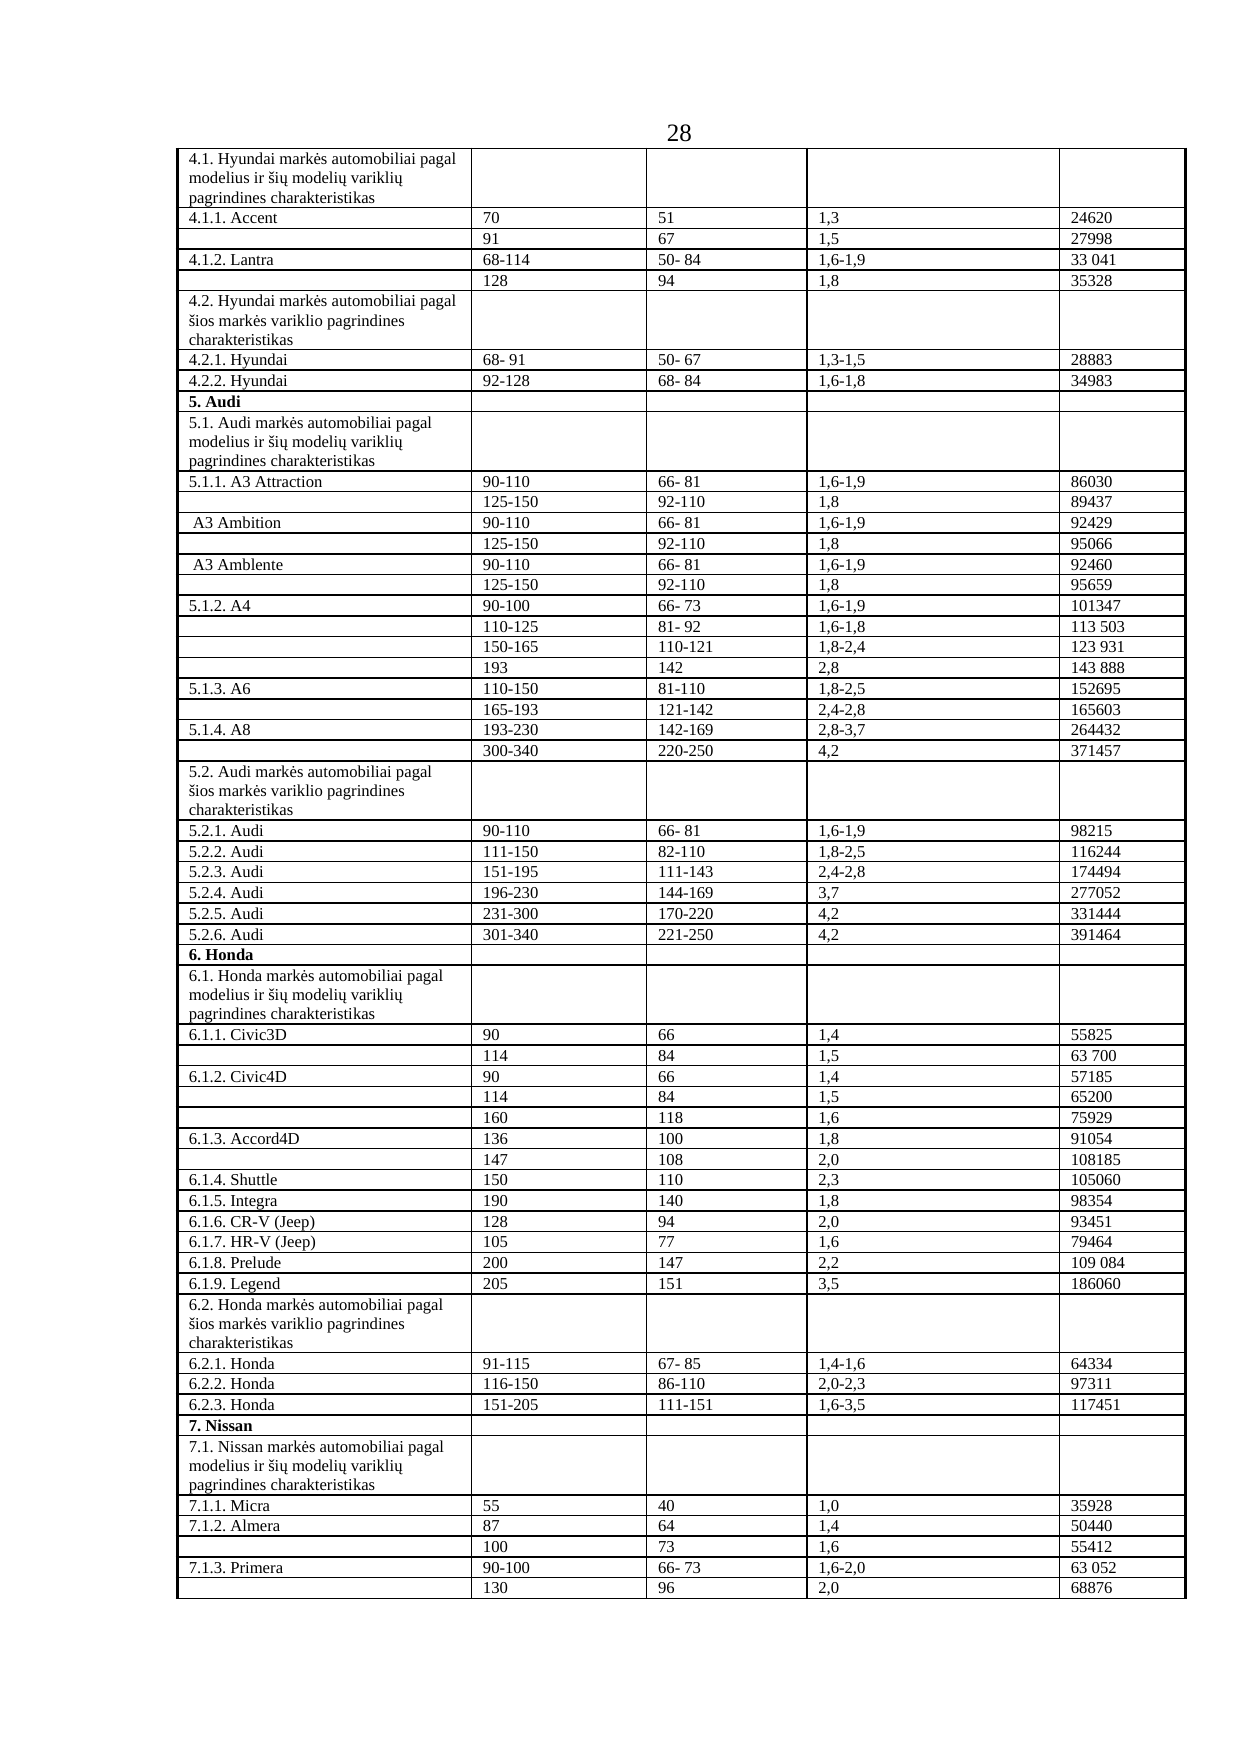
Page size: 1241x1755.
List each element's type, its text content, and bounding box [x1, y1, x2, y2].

table_cell 81-110 [647, 679, 806, 698]
table_cell 193-230 [472, 720, 646, 739]
table_cell 1,8-2,4 [808, 637, 1059, 656]
table_cell 1,6 [808, 1537, 1059, 1556]
table_cell 109 084 [1060, 1253, 1184, 1272]
table_cell 66- 81 [647, 472, 806, 491]
table_cell 66- 81 [647, 821, 806, 840]
table_cell [808, 966, 1059, 1023]
table_cell A3 Ambition [179, 513, 471, 532]
table_cell 95659 [1060, 575, 1184, 594]
table_cell 136 [472, 1129, 646, 1148]
table_cell 144-169 [647, 883, 806, 902]
table_cell 55825 [1060, 1025, 1184, 1044]
table_cell 55412 [1060, 1537, 1184, 1556]
table_cell 6.2.3. Honda [179, 1395, 471, 1414]
table_cell 143 888 [1060, 658, 1184, 677]
table_cell 170-220 [647, 904, 806, 923]
table_cell [179, 1046, 471, 1065]
table_cell 101347 [1060, 596, 1184, 615]
table_cell 1,6 [808, 1108, 1059, 1127]
table_cell 1,8 [808, 492, 1059, 511]
table_cell [808, 392, 1059, 411]
table_cell 64 [647, 1516, 806, 1535]
table_cell [647, 945, 806, 964]
table_cell 66- 81 [647, 513, 806, 532]
table_cell 4,2 [808, 904, 1059, 923]
table_cell 1,5 [808, 1046, 1059, 1065]
table_cell 82-110 [647, 842, 806, 861]
table_cell 1,8 [808, 1129, 1059, 1148]
table_cell 196-230 [472, 883, 646, 902]
table_cell [472, 412, 646, 470]
table_cell 6.1. Honda markės automobiliai pagal modelius ir šių modelių variklių pagrindines charakteristikas [179, 966, 471, 1023]
table_cell 92-128 [472, 371, 646, 390]
table_cell 2,8 [808, 658, 1059, 677]
table_cell 1,6-1,9 [808, 472, 1059, 491]
table_cell 152695 [1060, 679, 1184, 698]
table_cell 84 [647, 1087, 806, 1106]
table_cell 4.2.1. Hyundai [179, 350, 471, 369]
table_cell 110 [647, 1170, 806, 1189]
table_cell 1,6-1,8 [808, 371, 1059, 390]
table_cell 5.2.1. Audi [179, 821, 471, 840]
table_cell 90-110 [472, 472, 646, 491]
table_cell [472, 762, 646, 819]
table_cell 108185 [1060, 1149, 1184, 1168]
table_cell [808, 291, 1059, 349]
table_cell 147 [472, 1149, 646, 1168]
table_cell 65200 [1060, 1087, 1184, 1106]
table_cell 5.2.2. Audi [179, 842, 471, 861]
table_cell 6.1.3. Accord4D [179, 1129, 471, 1148]
table_cell [1060, 291, 1184, 349]
table_cell 1,6-1,9 [808, 250, 1059, 269]
table_cell 113 503 [1060, 617, 1184, 636]
table_cell 2,4-2,8 [808, 862, 1059, 881]
table_cell [647, 291, 806, 349]
table_cell 7.1.3. Primera [179, 1558, 471, 1577]
table_cell 70 [472, 208, 646, 227]
table_cell 1,0 [808, 1496, 1059, 1514]
table_cell 391464 [1060, 925, 1184, 943]
table_cell 1,3 [808, 208, 1059, 227]
table_cell 1,6-2,0 [808, 1558, 1059, 1577]
table_cell 142-169 [647, 720, 806, 739]
table_cell 221-250 [647, 925, 806, 943]
table_cell 2,0 [808, 1149, 1059, 1168]
table_cell [472, 1295, 646, 1352]
table_cell 91-115 [472, 1353, 646, 1373]
table_cell 2,0-2,3 [808, 1374, 1059, 1393]
table_cell [179, 700, 471, 719]
table_cell 2,3 [808, 1170, 1059, 1189]
table_cell 94 [647, 271, 806, 289]
table_cell 128 [472, 271, 646, 289]
table_cell [647, 412, 806, 470]
table_cell [647, 966, 806, 1023]
table_cell 151-205 [472, 1395, 646, 1414]
table_cell [472, 966, 646, 1023]
table_cell 125-150 [472, 492, 646, 511]
table_cell 111-150 [472, 842, 646, 861]
table_cell [179, 534, 471, 553]
table_cell 301-340 [472, 925, 646, 943]
table_cell 90-110 [472, 513, 646, 532]
table_cell 33 041 [1060, 250, 1184, 269]
table_cell 75929 [1060, 1108, 1184, 1127]
table_cell 55 [472, 1496, 646, 1514]
table_cell 1,6-3,5 [808, 1395, 1059, 1414]
table_cell 174494 [1060, 862, 1184, 881]
table_cell 81- 92 [647, 617, 806, 636]
table_cell [647, 149, 806, 207]
table_cell 1,8-2,5 [808, 842, 1059, 861]
table_cell 50440 [1060, 1516, 1184, 1535]
table_cell 4.1.1. Accent [179, 208, 471, 227]
table_cell 57185 [1060, 1066, 1184, 1086]
table_cell 1,4-1,6 [808, 1353, 1059, 1373]
table_cell 6.1.2. Civic4D [179, 1066, 471, 1086]
table_cell 1,6-1,9 [808, 555, 1059, 573]
table_cell 125-150 [472, 534, 646, 553]
table_cell [179, 1537, 471, 1556]
table_cell 2,8-3,7 [808, 720, 1059, 739]
table_cell [1060, 1436, 1184, 1494]
table_cell 231-300 [472, 904, 646, 923]
table_cell 111-143 [647, 862, 806, 881]
table_cell 92429 [1060, 513, 1184, 532]
table_cell 1,6-1,8 [808, 617, 1059, 636]
table_cell [179, 1087, 471, 1106]
table_cell 68876 [1060, 1578, 1184, 1597]
table_cell 5.2. Audi markės automobiliai pagal šios markės variklio pagrindines charakteristikas [179, 762, 471, 819]
table_cell 68-114 [472, 250, 646, 269]
table_cell 105060 [1060, 1170, 1184, 1189]
table_cell 86030 [1060, 472, 1184, 491]
table_cell 1,4 [808, 1516, 1059, 1535]
table_cell 118 [647, 1108, 806, 1127]
table_cell 35328 [1060, 271, 1184, 289]
table_cell 4.2.2. Hyundai [179, 371, 471, 390]
table_cell 91054 [1060, 1129, 1184, 1148]
table_cell [179, 658, 471, 677]
table_cell 7.1.1. Micra [179, 1496, 471, 1514]
table_cell 63 052 [1060, 1558, 1184, 1577]
table_cell 116244 [1060, 842, 1184, 861]
table_cell [647, 1436, 806, 1494]
table_cell 142 [647, 658, 806, 677]
table_cell [808, 945, 1059, 964]
table_cell [179, 1108, 471, 1127]
table_cell 371457 [1060, 741, 1184, 760]
table_cell [179, 492, 471, 511]
table_cell 1,5 [808, 229, 1059, 248]
table_cell 66 [647, 1025, 806, 1044]
table_cell 77 [647, 1232, 806, 1251]
table_cell 1,4 [808, 1025, 1059, 1044]
table_cell 1,3-1,5 [808, 350, 1059, 369]
table_cell 90 [472, 1025, 646, 1044]
table_cell 1,8 [808, 1191, 1059, 1210]
table_cell 4.1.2. Lantra [179, 250, 471, 269]
table_cell [647, 1295, 806, 1352]
table_cell [808, 1416, 1059, 1435]
table_cell 331444 [1060, 904, 1184, 923]
table_cell [647, 392, 806, 411]
table_cell [1060, 149, 1184, 207]
table_cell [472, 1436, 646, 1494]
table_cell 116-150 [472, 1374, 646, 1393]
table_cell 84 [647, 1046, 806, 1065]
table_cell 1,8 [808, 575, 1059, 594]
table_cell 6.1.1. Civic3D [179, 1025, 471, 1044]
table_cell 264432 [1060, 720, 1184, 739]
table_cell 4.1. Hyundai markės automobiliai pagal modelius ir šių modelių variklių pagrindines charakteristikas [179, 149, 471, 207]
table_cell 97311 [1060, 1374, 1184, 1393]
table_cell 5.2.3. Audi [179, 862, 471, 881]
table_cell 7. Nissan [179, 1416, 471, 1435]
table_cell 92-110 [647, 492, 806, 511]
table_cell 66- 81 [647, 555, 806, 573]
table_cell 1,8 [808, 534, 1059, 553]
table_cell 98215 [1060, 821, 1184, 840]
table_cell 3,7 [808, 883, 1059, 902]
table_cell 5. Audi [179, 392, 471, 411]
table_cell 151-195 [472, 862, 646, 881]
table_cell [1060, 762, 1184, 819]
table_cell 92460 [1060, 555, 1184, 573]
table_cell [647, 1416, 806, 1435]
table_cell 2,0 [808, 1212, 1059, 1231]
table_cell 220-250 [647, 741, 806, 760]
table_cell 2,4-2,8 [808, 700, 1059, 719]
table_cell 67- 85 [647, 1353, 806, 1373]
table_cell [1060, 1416, 1184, 1435]
table_cell 5.1.4. A8 [179, 720, 471, 739]
table_cell 27998 [1060, 229, 1184, 248]
table_cell [179, 229, 471, 248]
table_cell 130 [472, 1578, 646, 1597]
table_cell 73 [647, 1537, 806, 1556]
table_cell 151 [647, 1274, 806, 1293]
table_cell 1,6-1,9 [808, 513, 1059, 532]
table_cell 90-110 [472, 821, 646, 840]
table_cell 40 [647, 1496, 806, 1514]
table_cell 68- 91 [472, 350, 646, 369]
table_cell [472, 291, 646, 349]
table_cell 7.1.2. Almera [179, 1516, 471, 1535]
table_cell 3,5 [808, 1274, 1059, 1293]
table_cell 4.2. Hyundai markės automobiliai pagal šios markės variklio pagrindines charakteristikas [179, 291, 471, 349]
table_cell 5.2.5. Audi [179, 904, 471, 923]
table_cell 150-165 [472, 637, 646, 656]
table_cell [472, 945, 646, 964]
table_cell 110-121 [647, 637, 806, 656]
table_cell [179, 617, 471, 636]
table_cell [1060, 392, 1184, 411]
table_cell 89437 [1060, 492, 1184, 511]
table_cell 6.1.8. Prelude [179, 1253, 471, 1272]
table_cell 5.1.3. A6 [179, 679, 471, 698]
table_cell 87 [472, 1516, 646, 1535]
table_cell 150 [472, 1170, 646, 1189]
table_cell 4,2 [808, 925, 1059, 943]
table_cell 2,0 [808, 1578, 1059, 1597]
table_cell 66 [647, 1066, 806, 1086]
table_cell 1,5 [808, 1087, 1059, 1106]
table_cell 100 [647, 1129, 806, 1148]
table_cell 100 [472, 1537, 646, 1556]
table_cell 1,6-1,9 [808, 596, 1059, 615]
table_cell 1,6 [808, 1232, 1059, 1251]
table_cell 105 [472, 1232, 646, 1251]
table_cell 4,2 [808, 741, 1059, 760]
table_cell 34983 [1060, 371, 1184, 390]
table_cell 2,2 [808, 1253, 1059, 1272]
table_cell 147 [647, 1253, 806, 1272]
table_cell 114 [472, 1087, 646, 1106]
table_cell 193 [472, 658, 646, 677]
table_cell [472, 149, 646, 207]
table_cell 51 [647, 208, 806, 227]
table_cell 91 [472, 229, 646, 248]
table_cell 6.1.5. Integra [179, 1191, 471, 1210]
table_cell [1060, 1295, 1184, 1352]
table_cell 90-100 [472, 1558, 646, 1577]
table_cell 205 [472, 1274, 646, 1293]
table_cell 5.1.2. A4 [179, 596, 471, 615]
table_cell 165603 [1060, 700, 1184, 719]
table_cell 108 [647, 1149, 806, 1168]
table_cell 5.1. Audi markės automobiliai pagal modelius ir šių modelių variklių pagrindines charakteristikas [179, 412, 471, 470]
table_cell 86-110 [647, 1374, 806, 1393]
table_cell 50- 67 [647, 350, 806, 369]
table_cell 6.2. Honda markės automobiliai pagal šios markės variklio pagrindines charakteristikas [179, 1295, 471, 1352]
table_cell 92-110 [647, 575, 806, 594]
table_cell [808, 762, 1059, 819]
table_cell 68- 84 [647, 371, 806, 390]
table_cell 277052 [1060, 883, 1184, 902]
table_cell 24620 [1060, 208, 1184, 227]
table_cell 125-150 [472, 575, 646, 594]
table_cell [647, 762, 806, 819]
table_cell [179, 1578, 471, 1597]
table_cell 6.2.1. Honda [179, 1353, 471, 1373]
table_cell 28883 [1060, 350, 1184, 369]
table_cell 186060 [1060, 1274, 1184, 1293]
table_cell [179, 271, 471, 289]
table_cell 6. Honda [179, 945, 471, 964]
table_cell 110-150 [472, 679, 646, 698]
table_cell A3 Amblente [179, 555, 471, 573]
table_cell 66- 73 [647, 1558, 806, 1577]
table_cell 190 [472, 1191, 646, 1210]
table_cell [808, 1436, 1059, 1494]
table_cell 90-100 [472, 596, 646, 615]
table_cell 300-340 [472, 741, 646, 760]
table_cell 117451 [1060, 1395, 1184, 1414]
table_cell 1,6-1,9 [808, 821, 1059, 840]
table_cell [179, 575, 471, 594]
table_cell 90-110 [472, 555, 646, 573]
table_cell 95066 [1060, 534, 1184, 553]
table_cell [808, 149, 1059, 207]
table_cell 111-151 [647, 1395, 806, 1414]
table_cell 6.1.4. Shuttle [179, 1170, 471, 1189]
table_cell 7.1. Nissan markės automobiliai pagal modelius ir šių modelių variklių pagrindines charakteristikas [179, 1436, 471, 1494]
table_cell 6.2.2. Honda [179, 1374, 471, 1393]
table_cell 165-193 [472, 700, 646, 719]
table_cell 128 [472, 1212, 646, 1231]
table_cell 64334 [1060, 1353, 1184, 1373]
table_cell [179, 741, 471, 760]
table_cell 200 [472, 1253, 646, 1272]
table_cell 90 [472, 1066, 646, 1086]
table_cell 50- 84 [647, 250, 806, 269]
table_cell 1,8-2,5 [808, 679, 1059, 698]
table_cell [472, 392, 646, 411]
table_cell 98354 [1060, 1191, 1184, 1210]
table_cell 93451 [1060, 1212, 1184, 1231]
table_cell 5.2.6. Audi [179, 925, 471, 943]
table_cell 35928 [1060, 1496, 1184, 1514]
table_cell 67 [647, 229, 806, 248]
table_cell [808, 412, 1059, 470]
table_cell [1060, 412, 1184, 470]
table_cell [1060, 966, 1184, 1023]
table_cell [808, 1295, 1059, 1352]
table_cell 123 931 [1060, 637, 1184, 656]
table_cell 121-142 [647, 700, 806, 719]
table_cell 6.1.7. HR-V (Jeep) [179, 1232, 471, 1251]
table_cell 66- 73 [647, 596, 806, 615]
table_cell 96 [647, 1578, 806, 1597]
table_cell [1060, 945, 1184, 964]
table_cell 1,4 [808, 1066, 1059, 1086]
table_cell [179, 637, 471, 656]
table_cell 114 [472, 1046, 646, 1065]
table_cell 6.1.6. CR-V (Jeep) [179, 1212, 471, 1231]
table_cell 6.1.9. Legend [179, 1274, 471, 1293]
table_cell 94 [647, 1212, 806, 1231]
table_cell 1,8 [808, 271, 1059, 289]
table_cell 79464 [1060, 1232, 1184, 1251]
table_cell 140 [647, 1191, 806, 1210]
table_cell 5.1.1. A3 Attraction [179, 472, 471, 491]
table_cell 92-110 [647, 534, 806, 553]
table_cell 110-125 [472, 617, 646, 636]
table_cell [472, 1416, 646, 1435]
table_cell [179, 1149, 471, 1168]
table_cell 160 [472, 1108, 646, 1127]
table_cell 5.2.4. Audi [179, 883, 471, 902]
table_cell 63 700 [1060, 1046, 1184, 1065]
